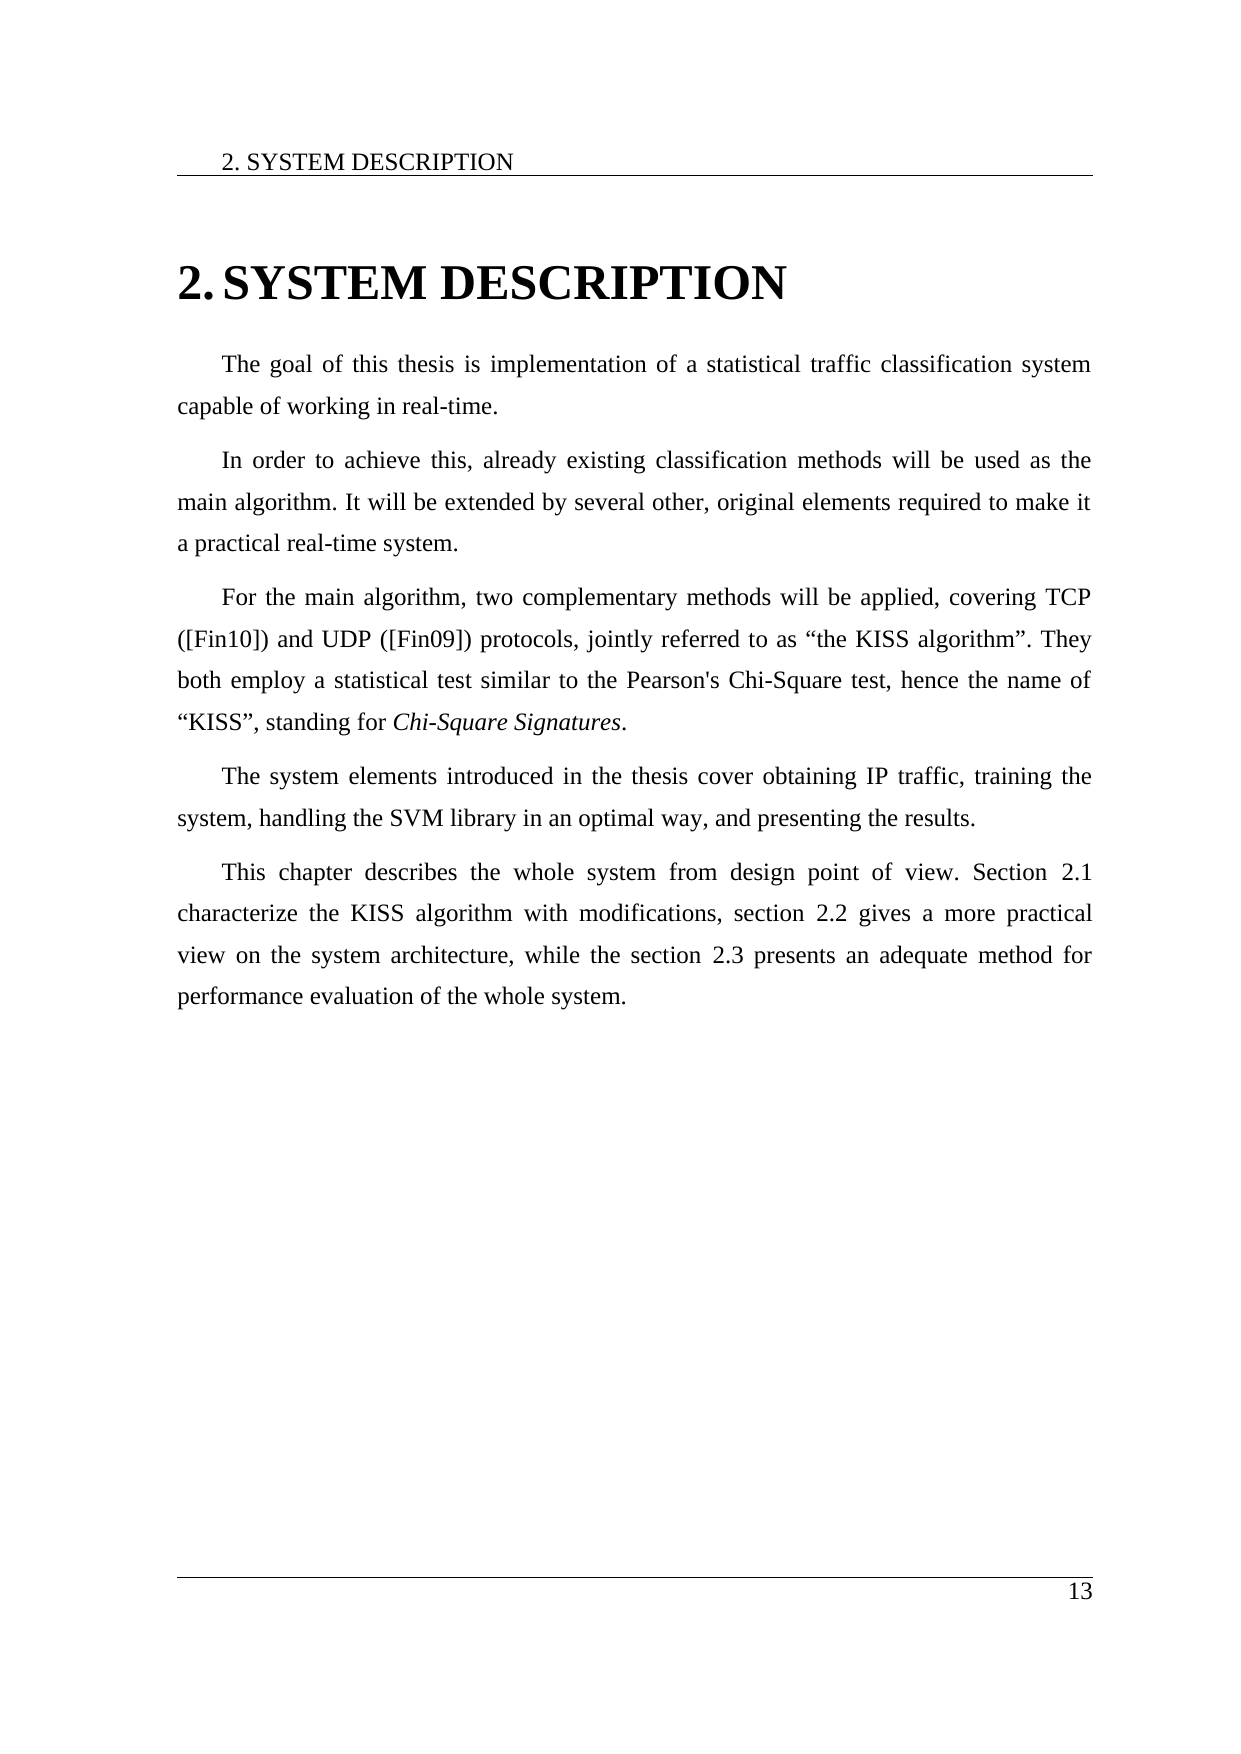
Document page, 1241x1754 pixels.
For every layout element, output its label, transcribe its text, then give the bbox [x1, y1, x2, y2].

text The system elements introduced in the thesis cover obtaining IP traffic, training the system, handling the SVM library in an optimal way, and presenting the results. [177, 762, 1093, 831]
subtitle SYSTEM DESCRIPTION [177, 255, 1093, 310]
text The goal of this thesis is implementation of a statistical traffic classification system capable of working in real-time. [177, 351, 1093, 420]
text For the main algorithm, two complementary methods will be applied, covering TCP ([Fin10]) and UDP ([Fin09]) protocols, jointly referred to as “the KISS algorithm”. They both employ a statistical test similar to the Pearson's Chi-Square test, hence the name of “KISS”, standing for Chi-Square Signatures. [177, 583, 1093, 736]
text In order to achieve this, already existing classification methods will be used as the main algorithm. It will be extended by several other, original elements required to make it a practical real-time system. [177, 446, 1093, 557]
text This chapter describes the whole system from design point of view. Section 2.1 characterize the KISS algorithm with modifications, section 2.2 gives a more practical view on the system architecture, while the section 2.3 presents an adequate method for performance evaluation of the whole system. [177, 858, 1093, 1010]
